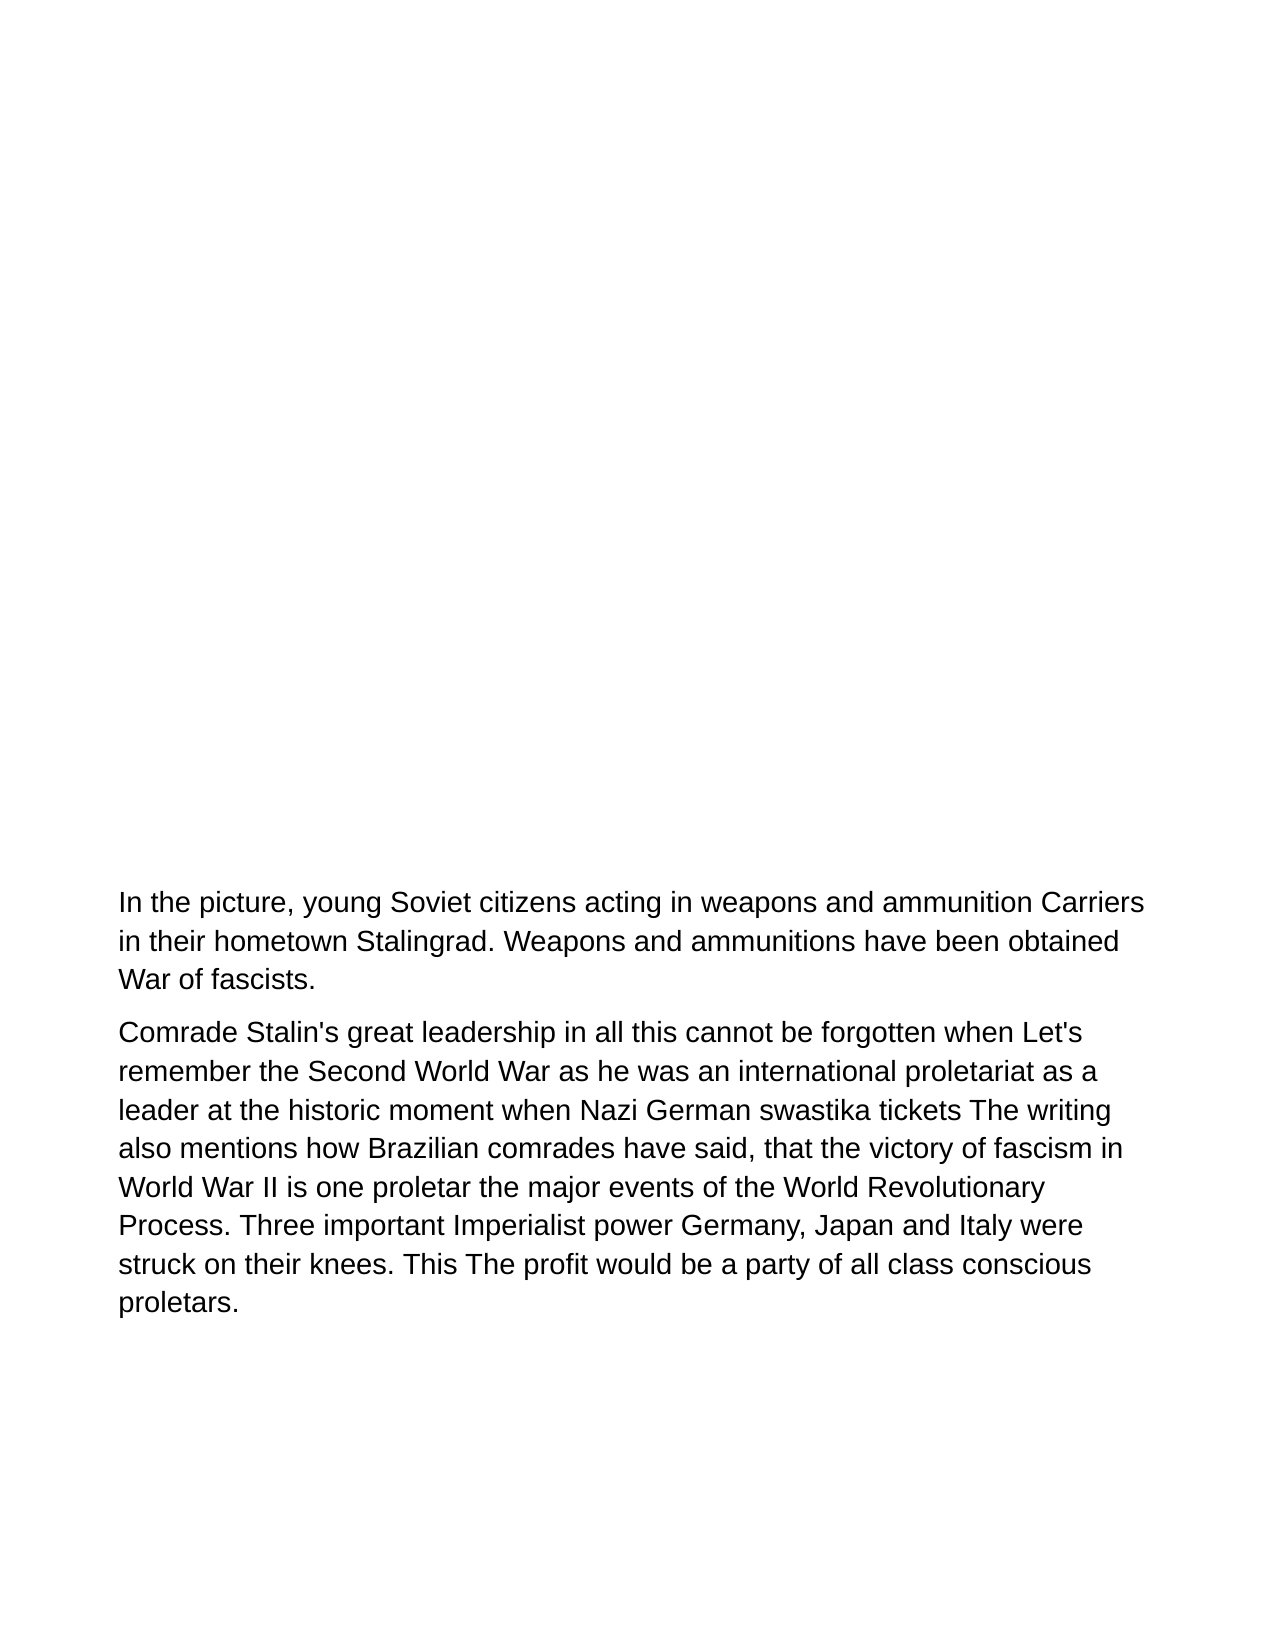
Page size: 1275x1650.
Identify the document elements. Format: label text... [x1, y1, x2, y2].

text In the picture, young Soviet citizens acting in weapons and ammunition Carriers in their hometown Stalingrad. Weapons and ammunitions have been obtained War of fascists. [118, 118, 1157, 996]
text Comrade Stalin's great leadership in all this cannot be forgotten when Let's remember the Second World War as he was an international proletariat as a leader at the historic moment when Nazi German swastika tickets The writing also mentions how Brazilian comrades have said, that the victory of fascism in World War II is one proletar the major events of the World Revolutionary Process. Three important Imperialist power Germany, Japan and Italy were struck on their knees. This The profit would be a party of all class conscious proletars. [118, 1015, 1157, 1319]
